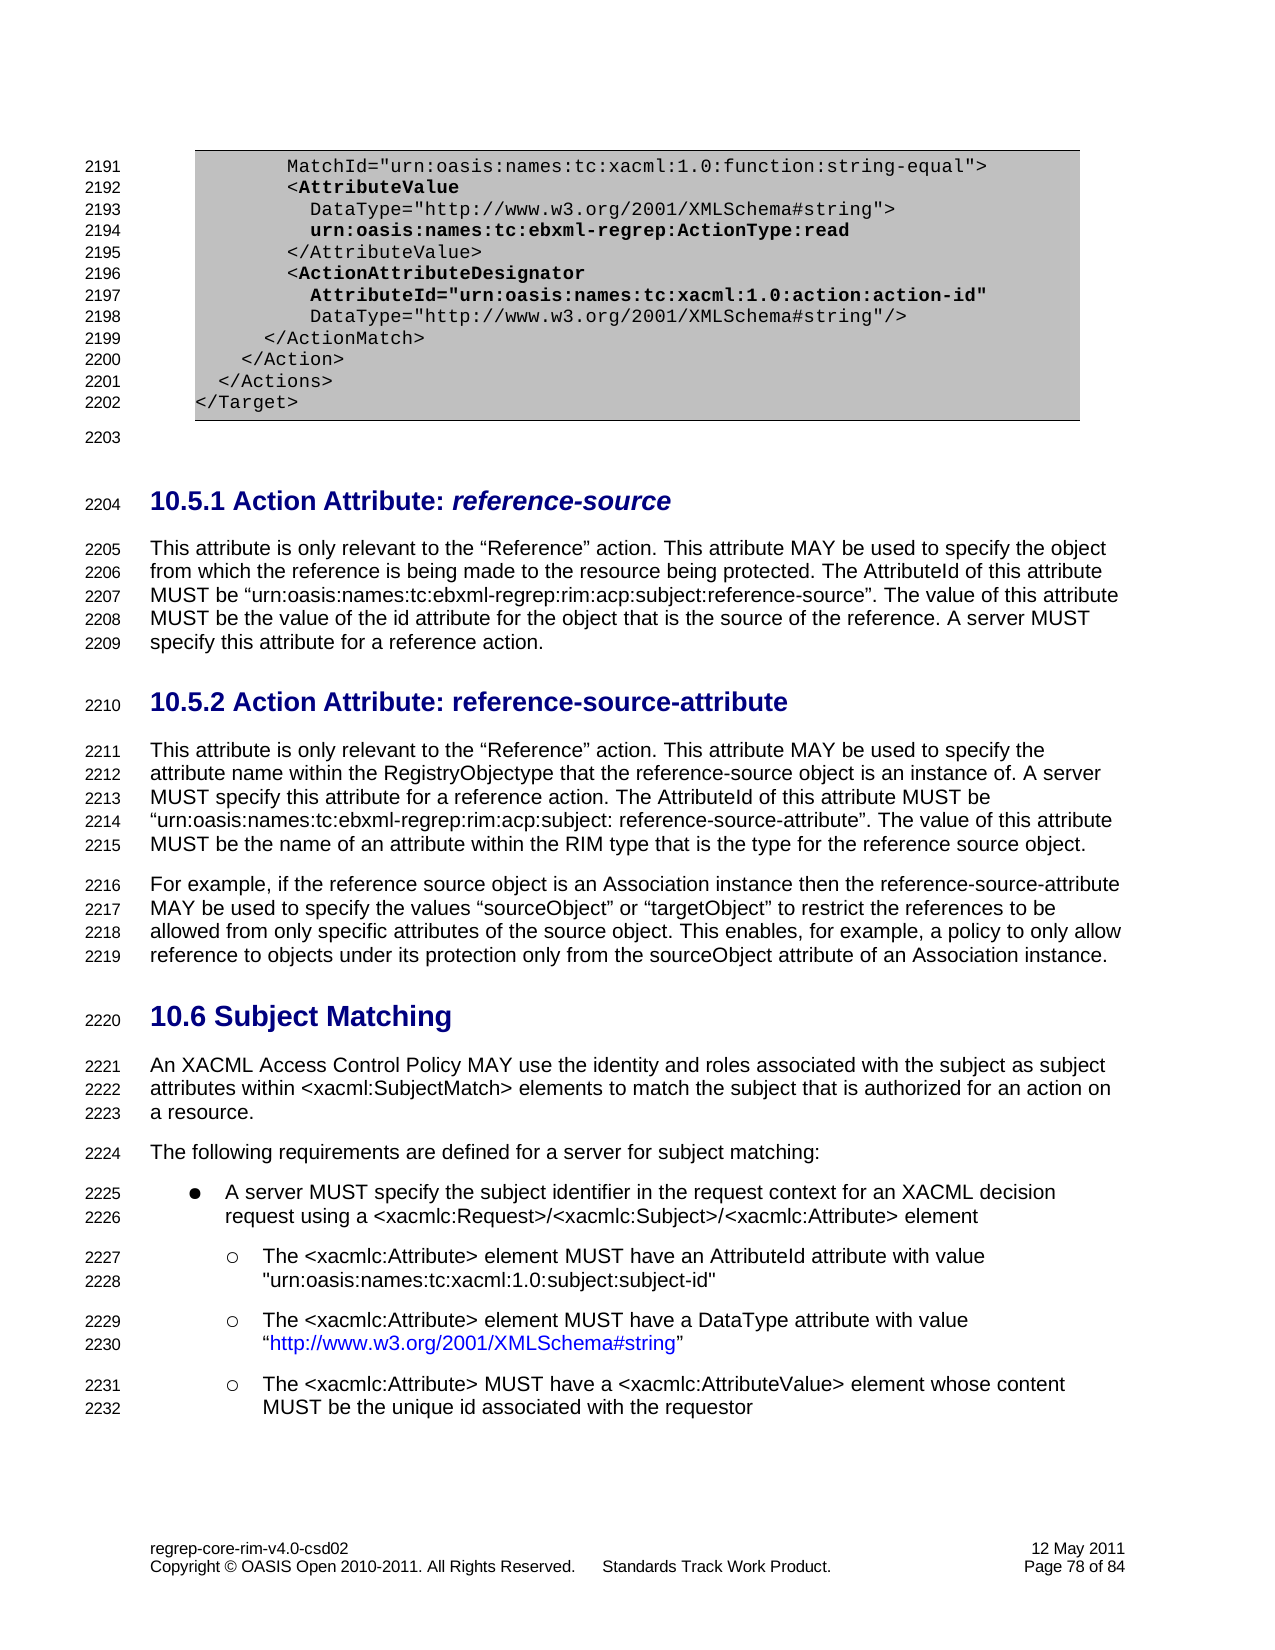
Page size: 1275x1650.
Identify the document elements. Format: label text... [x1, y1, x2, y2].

list A server MUST specify the subject identifier in the request context for an XACML decision request using a <xacmlc:Request>/<xacmlc:Subject>/<xacmlc:Attribute> element [187, 1181, 1125, 1228]
text An XACML Access Control Policy MAY use the identity and roles associated with the subject as subject attributes within <xacml:SubjectMatch> elements to match the subject that is authorized for an action on a resource. [150, 1053, 1125, 1124]
text urn:oasis:names:tc:ebxml-regrep:ActionType:read [195, 214, 1080, 236]
subtitle Action Attribute: reference-source-attribute [150, 687, 1125, 717]
subtitle Subject Matching [150, 1000, 1125, 1032]
text MatchId="urn:oasis:names:tc:xacml:1.0:function:string-equal"> [195, 151, 1080, 171]
list The <xacmlc:Attribute> element MUST have an AttributeId attribute with value "urn:oasis:names:tc:xacml:1.0:subject:subject-id" [225, 1244, 1125, 1292]
text For example, if the reference source object is an Association instance then the reference-source-attribute MAY be used to specify the values “sourceObject” or “targetObject” to restrict the references to be allowed from only specific attributes of the source object. This enables, for example, a policy to only allow reference to objects under its protection only from the sourceObject attribute of an Association instance. [150, 872, 1125, 967]
text DataType="http://www.w3.org/2001/XMLSchema#string"/> [195, 300, 1080, 322]
text The following requirements are defined for a server for subject matching: [150, 1141, 1125, 1164]
text This attribute is only relevant to the “Reference” action. This attribute MAY be used to specify the object from which the reference is being made to the resource being protected. The AttributeId of this attribute MUST be “urn:oasis:names:tc:ebxml-regrep:rim:acp:subject:reference-source”. The value of this attribute MUST be the value of the id attribute for the object that is the source of the reference. A server MUST specify this attribute for a reference action. [150, 536, 1125, 654]
list The <xacmlc:Attribute> MUST have a <xacmlc:AttributeValue> element whose content MUST be the unique id associated with the requestor [225, 1372, 1125, 1419]
text <AttributeValue [195, 171, 1080, 193]
list The <xacmlc:Attribute> element MUST have a DataType attribute with value “http://www.w3.org/2001/XMLSchema#string” [225, 1308, 1125, 1355]
text </Actions> [195, 364, 1080, 386]
text DataType="http://www.w3.org/2001/XMLSchema#string"> [195, 193, 1080, 214]
text </AttributeValue> [195, 236, 1080, 257]
text <ActionAttributeDesignator [195, 257, 1080, 279]
text This attribute is only relevant to the “Reference” action. This attribute MAY be used to specify the attribute name within the RegistryObjectype that the reference-source object is an instance of. A server MUST specify this attribute for a reference action. The AttributeId of this attribute MUST be “urn:oasis:names:tc:ebxml-regrep:rim:acp:subject: reference-source-attribute”. The value of this attribute MUST be the name of an attribute within the RIM type that is the type for the reference source object. [150, 738, 1125, 856]
text </Target> [195, 386, 1080, 420]
text </Action> [195, 343, 1080, 364]
subtitle Action Attribute: reference-source [150, 485, 1125, 515]
text </ActionMatch> [195, 322, 1080, 343]
text AttributeId="urn:oasis:names:tc:xacml:1.0:action:action-id" [195, 279, 1080, 300]
